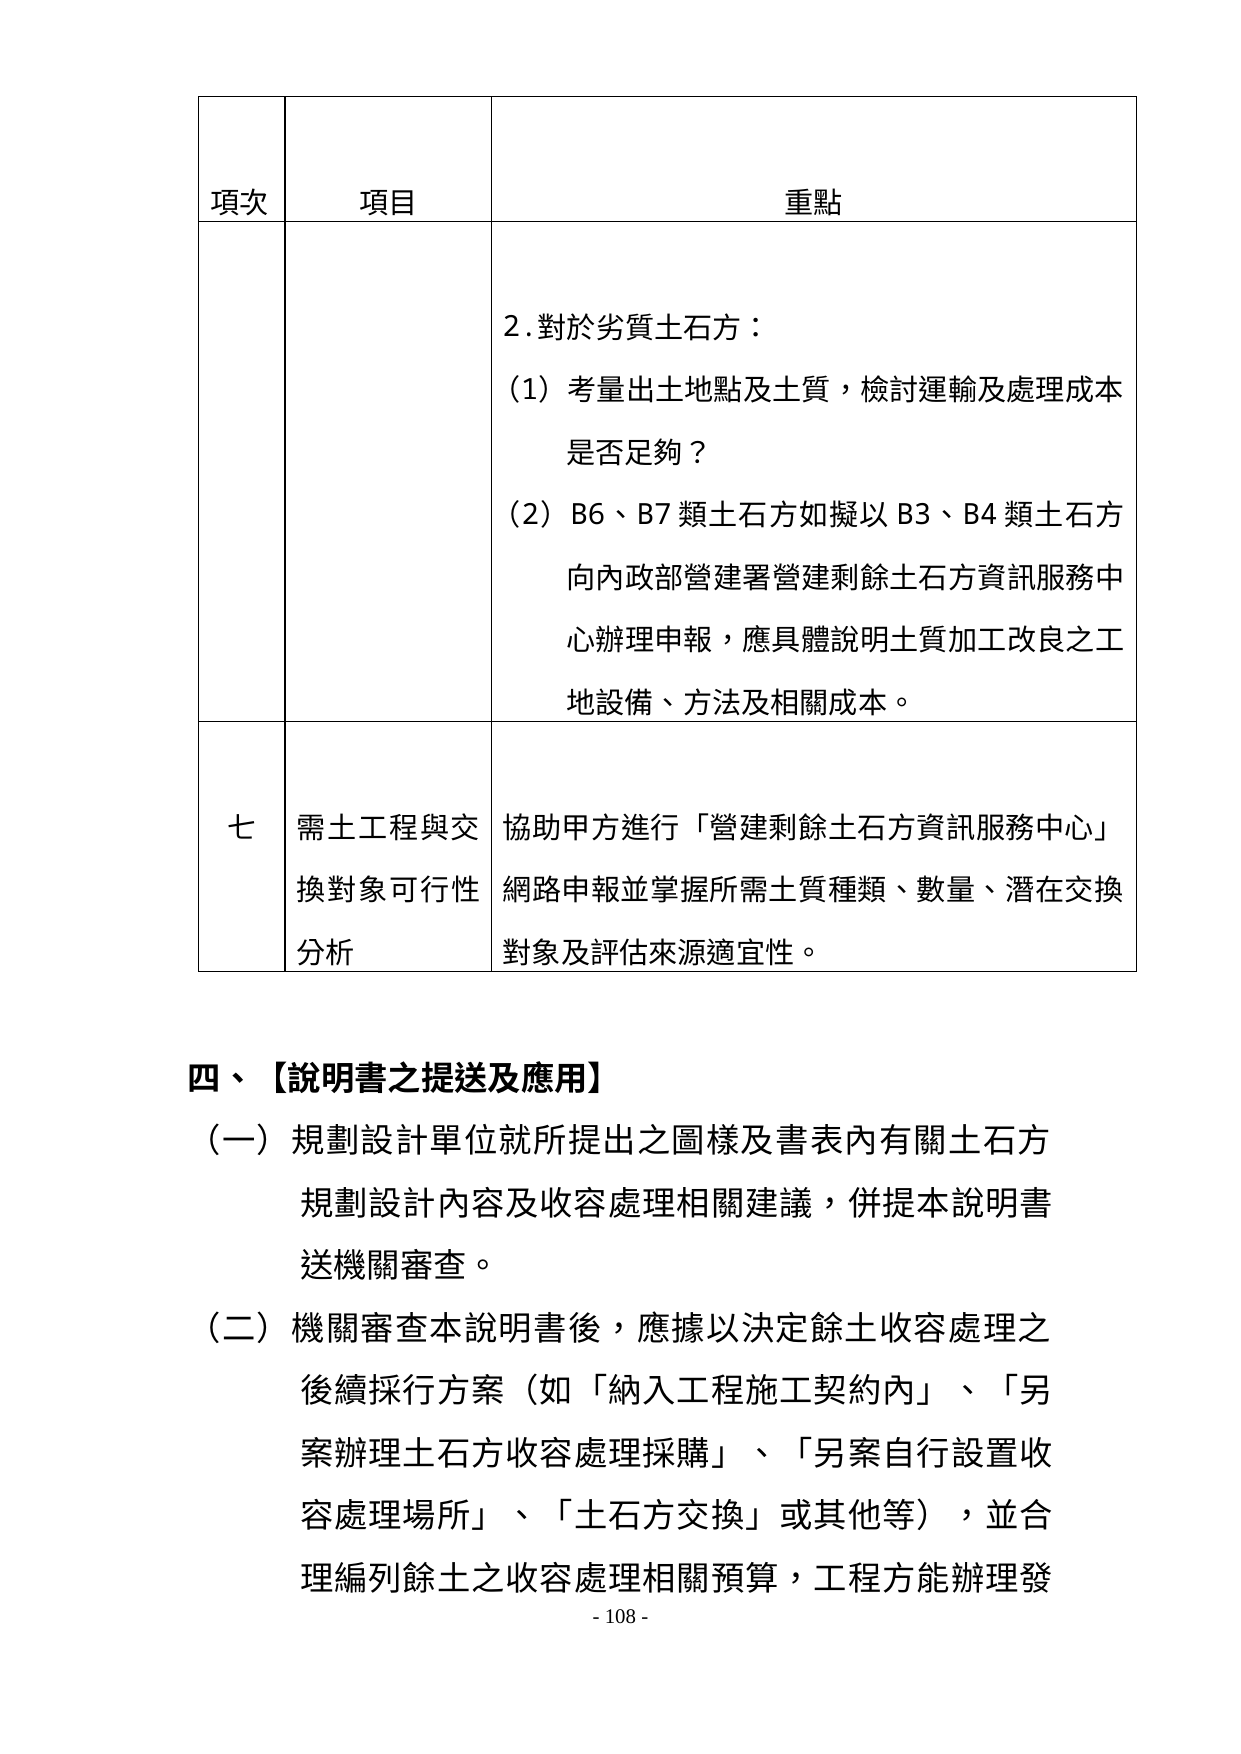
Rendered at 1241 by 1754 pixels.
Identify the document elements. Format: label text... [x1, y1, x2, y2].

table_cell [199, 222, 284, 721]
text （二）機關審查本說明書後，應據以決定餘土收容處理之後續採行方案（如「納入工程施工契約內」、「另案辦理土石方收容處理採購」、「另案自行設置收容處理場所」、「土石方交換」或其他等），並合理編列餘土之收容處理相關預算，工程方能辦理發 [187, 1284, 1053, 1596]
table_cell 2.對於劣質土石方： （1）考量出土地點及土質，檢討運輸及處理成本是否足夠？ （2）B6、B7類土石方如擬以B3、B4類土石方向內政部營建署營建剩餘土石方資訊服務中心辦理申報，應具體說明土質加工改良之工地設備、方法及相關成本。 [492, 222, 1136, 721]
table_header 重點 [492, 97, 1136, 221]
table_cell 七 [199, 722, 284, 971]
table_cell [286, 222, 491, 721]
text （一）規劃設計單位就所提出之圖樣及書表內有關土石方規劃設計內容及收容處理相關建議，併提本說明書送機關審查。 [187, 1096, 1053, 1284]
table_header 項次 [199, 97, 284, 221]
table_header 項目 [286, 97, 491, 221]
table_cell 協助甲方進行「營建剩餘土石方資訊服務中心」網路申報並掌握所需土質種類、數量、潛在交換對象及評估來源適宜性。 [492, 722, 1136, 971]
text 四、【說明書之提送及應用】 [187, 1034, 1053, 1096]
table_cell 需土工程與交換對象可行性分析 [286, 722, 491, 971]
